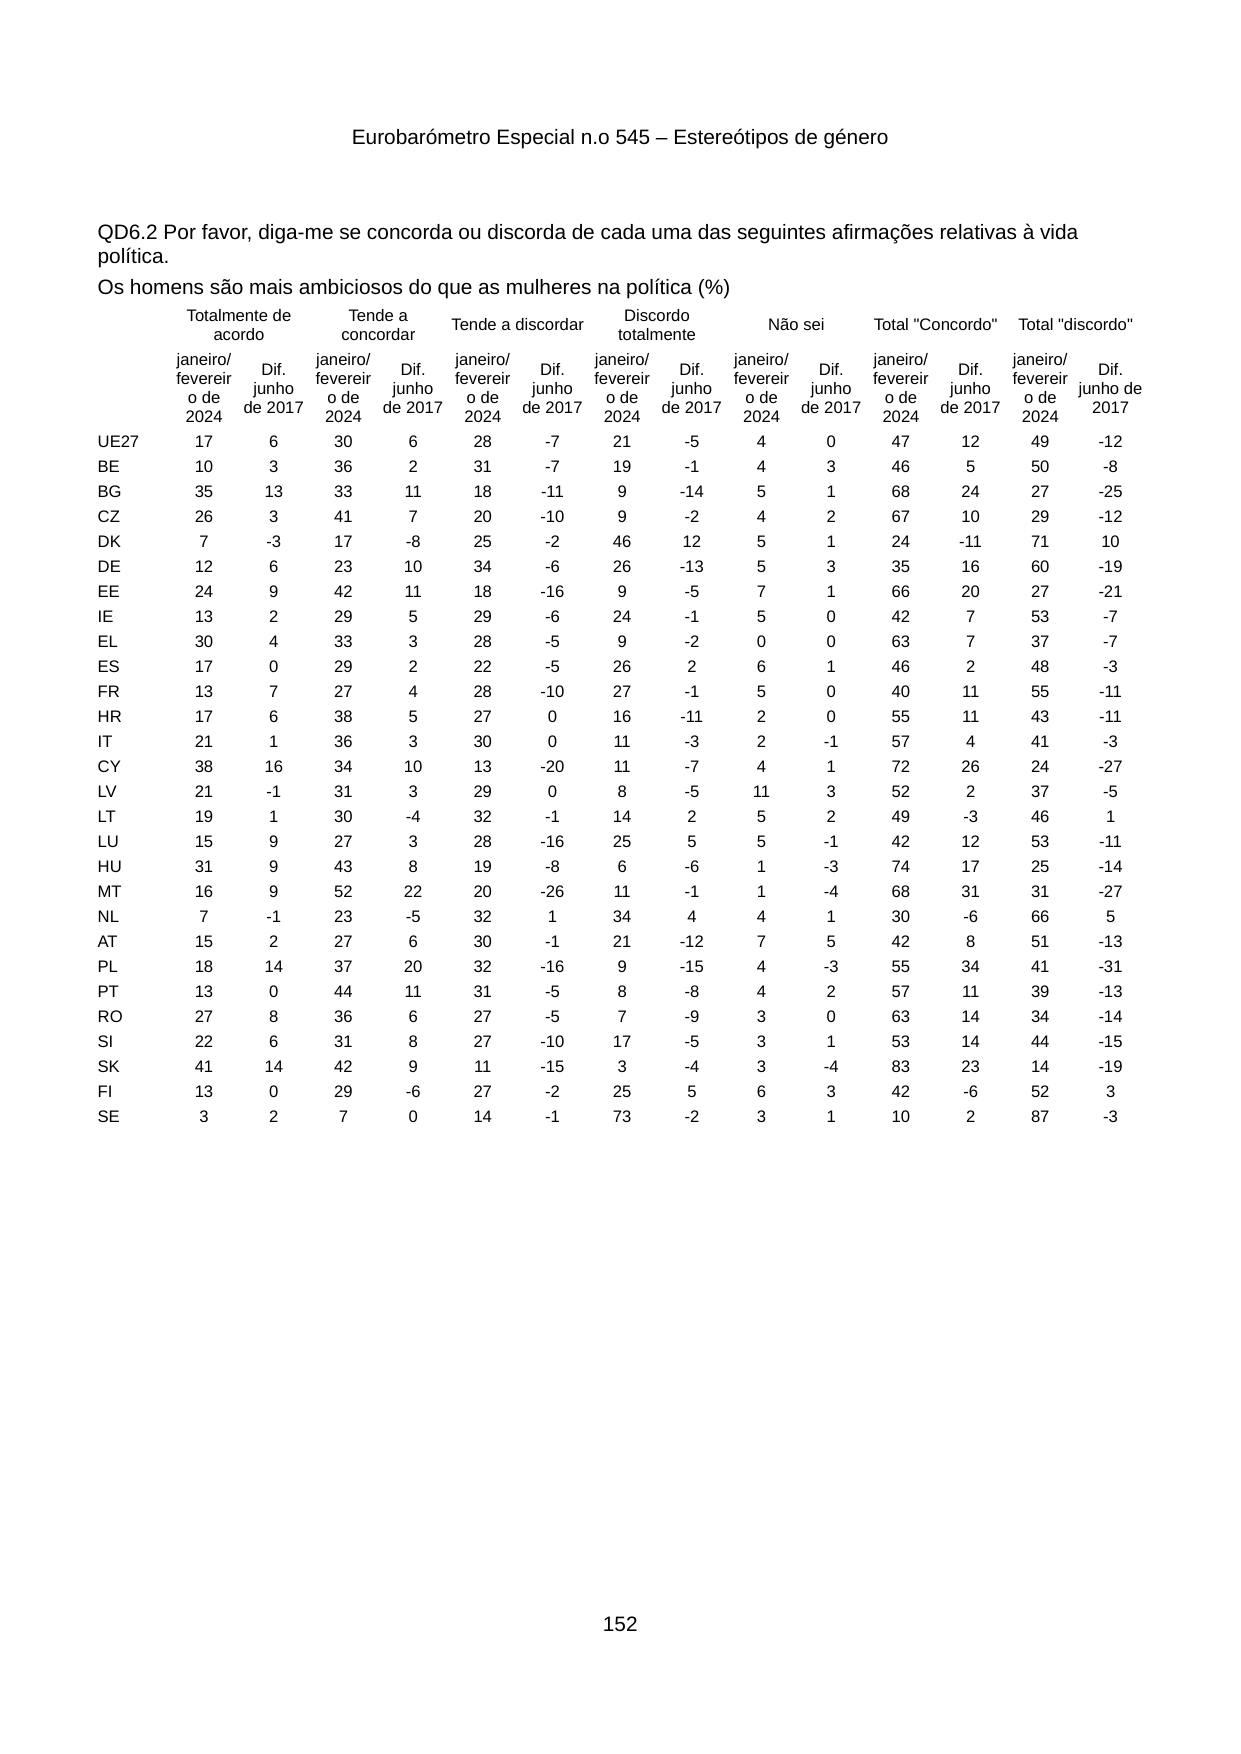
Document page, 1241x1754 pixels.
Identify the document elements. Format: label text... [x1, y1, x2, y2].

table_cell 17 [169, 654, 239, 679]
table_cell 29 [308, 1079, 378, 1104]
table_cell 34 [448, 554, 517, 579]
table_cell 43 [308, 854, 378, 879]
table_cell 32 [448, 804, 517, 829]
table_cell 24 [1005, 754, 1075, 779]
table_cell 5 [378, 604, 448, 629]
table_cell Dif. junho de 2017 [518, 347, 587, 429]
table_cell 4 [726, 979, 796, 1004]
table_cell 11 [936, 704, 1005, 729]
table_cell 32 [448, 904, 517, 929]
table_cell -8 [518, 854, 587, 879]
table_cell 42 [866, 604, 936, 629]
table_cell 17 [308, 529, 378, 554]
table_cell 0 [518, 729, 587, 754]
table_cell SE [95, 1104, 169, 1129]
table_cell 20 [936, 579, 1005, 604]
table_cell 6 [239, 429, 308, 454]
table_cell 1 [796, 654, 866, 679]
table_cell EL [95, 629, 169, 654]
table_cell -10 [518, 679, 587, 704]
table_cell -16 [518, 829, 587, 854]
table_cell -3 [657, 729, 726, 754]
table_cell 1 [1075, 804, 1146, 829]
table_cell 31 [308, 779, 378, 804]
table_cell 23 [308, 904, 378, 929]
table_cell -3 [239, 529, 308, 554]
table_cell 43 [1005, 704, 1075, 729]
table_cell -2 [657, 1104, 726, 1129]
table_cell DE [95, 554, 169, 579]
table_cell -1 [657, 604, 726, 629]
table_cell 3 [726, 1104, 796, 1129]
table_cell 9 [378, 1054, 448, 1079]
table_cell -13 [1075, 979, 1146, 1004]
table_cell -7 [518, 454, 587, 479]
table_cell 31 [1005, 879, 1075, 904]
table_cell -14 [1075, 1004, 1146, 1029]
table_cell -6 [936, 904, 1005, 929]
table_cell 71 [1005, 529, 1075, 554]
table_cell 14 [587, 804, 657, 829]
table_cell 2 [657, 804, 726, 829]
table_cell 35 [866, 554, 936, 579]
table_cell 0 [796, 629, 866, 654]
table_cell 23 [936, 1054, 1005, 1079]
table_cell 19 [169, 804, 239, 829]
table_cell 3 [796, 554, 866, 579]
table_cell 14 [1005, 1054, 1075, 1079]
table_cell -6 [518, 554, 587, 579]
table_cell 0 [239, 1079, 308, 1104]
table_cell Dif. junho de 2017 [239, 347, 308, 429]
table_cell -25 [1075, 479, 1146, 504]
table_cell -1 [518, 804, 587, 829]
table_cell 27 [308, 679, 378, 704]
table_cell 20 [448, 504, 517, 529]
table_cell -16 [518, 579, 587, 604]
table_cell -10 [518, 1029, 587, 1054]
table_cell 29 [448, 779, 517, 804]
table_cell -3 [1075, 1104, 1146, 1129]
table_cell janeiro/fevereiro de 2024 [726, 347, 796, 429]
table_cell 42 [866, 829, 936, 854]
table_cell 42 [308, 579, 378, 604]
table_cell 3 [796, 779, 866, 804]
table_cell 4 [936, 729, 1005, 754]
table_cell 23 [308, 554, 378, 579]
table_cell 4 [726, 504, 796, 529]
table_cell -12 [657, 929, 726, 954]
table_cell 8 [936, 929, 1005, 954]
table_cell 30 [448, 929, 517, 954]
table_cell janeiro/fevereiro de 2024 [448, 347, 517, 429]
table_cell 16 [587, 704, 657, 729]
table_cell 8 [239, 1004, 308, 1029]
table_cell -11 [657, 704, 726, 729]
table_cell 68 [866, 879, 936, 904]
table_cell 13 [169, 604, 239, 629]
table_cell 30 [448, 729, 517, 754]
table_cell 22 [448, 654, 517, 679]
table_cell 12 [936, 829, 1005, 854]
table_cell 2 [726, 729, 796, 754]
table_cell LV [95, 779, 169, 804]
table_cell 34 [936, 954, 1005, 979]
table_cell Dif. junho de 2017 [1075, 347, 1146, 429]
table_cell 36 [308, 1004, 378, 1029]
table_cell -13 [657, 554, 726, 579]
table_cell -7 [1075, 629, 1146, 654]
table_cell 6 [378, 1004, 448, 1029]
table_cell 57 [866, 729, 936, 754]
table_cell 28 [448, 679, 517, 704]
table_cell -8 [1075, 454, 1146, 479]
table_cell 3 [169, 1104, 239, 1129]
table_cell Dif. junho de 2017 [796, 347, 866, 429]
table_cell 5 [726, 554, 796, 579]
table_cell 2 [796, 979, 866, 1004]
table_cell -1 [657, 454, 726, 479]
table_cell 42 [866, 929, 936, 954]
table_cell 87 [1005, 1104, 1075, 1129]
table_cell 42 [308, 1054, 378, 1079]
table_cell -7 [657, 754, 726, 779]
table_cell 11 [448, 1054, 517, 1079]
table_cell 6 [378, 429, 448, 454]
table_cell Os homens são mais ambiciosos do que as mulheres na política (%) [95, 270, 1146, 303]
table_cell 35 [169, 479, 239, 504]
table_cell 52 [1005, 1079, 1075, 1104]
table_cell 33 [308, 479, 378, 504]
table_cell -16 [518, 954, 587, 979]
table_cell 7 [239, 679, 308, 704]
table_cell -14 [1075, 854, 1146, 879]
table_cell janeiro/fevereiro de 2024 [308, 347, 378, 429]
table_cell 2 [378, 654, 448, 679]
table_cell -6 [378, 1079, 448, 1104]
table_cell 29 [448, 604, 517, 629]
table_cell 7 [587, 1004, 657, 1029]
table_cell 63 [866, 1004, 936, 1029]
table_cell 44 [1005, 1029, 1075, 1054]
table_cell 7 [378, 504, 448, 529]
table_cell 9 [239, 579, 308, 604]
table_cell 0 [796, 604, 866, 629]
table_cell HR [95, 704, 169, 729]
table_cell 41 [1005, 954, 1075, 979]
table_cell 1 [796, 579, 866, 604]
table_cell 19 [587, 454, 657, 479]
table_cell 30 [308, 429, 378, 454]
table_cell janeiro/fevereiro de 2024 [1005, 347, 1075, 429]
table_cell 50 [1005, 454, 1075, 479]
table_cell 10 [866, 1104, 936, 1129]
table_cell 9 [587, 954, 657, 979]
table_cell -5 [378, 904, 448, 929]
table_cell 49 [866, 804, 936, 829]
table_cell 66 [1005, 904, 1075, 929]
table_cell 3 [796, 454, 866, 479]
table_cell 27 [448, 1029, 517, 1054]
table_cell 8 [378, 1029, 448, 1054]
table_cell 51 [1005, 929, 1075, 954]
table_cell CY [95, 754, 169, 779]
table_cell -5 [518, 629, 587, 654]
table_cell 0 [796, 1004, 866, 1029]
table_cell 21 [169, 729, 239, 754]
table_cell 1 [796, 1029, 866, 1054]
table_cell 4 [726, 429, 796, 454]
table_cell 5 [726, 529, 796, 554]
table_cell 40 [866, 679, 936, 704]
table_cell 4 [726, 454, 796, 479]
table_cell 7 [726, 929, 796, 954]
table_cell 42 [866, 1079, 936, 1104]
table_cell 53 [1005, 604, 1075, 629]
table_cell 30 [169, 629, 239, 654]
table_cell -27 [1075, 879, 1146, 904]
table_cell -4 [796, 1054, 866, 1079]
table_cell janeiro/fevereiro de 2024 [587, 347, 657, 429]
table_cell 17 [587, 1029, 657, 1054]
table_cell 11 [936, 679, 1005, 704]
table_cell 9 [587, 479, 657, 504]
table_cell 25 [448, 529, 517, 554]
table_cell 9 [587, 579, 657, 604]
table_cell 29 [308, 654, 378, 679]
table_cell 31 [169, 854, 239, 879]
table_cell 0 [239, 979, 308, 1004]
table_cell 48 [1005, 654, 1075, 679]
table_cell 14 [448, 1104, 517, 1129]
table_cell [95, 347, 169, 429]
table_cell janeiro/fevereiro de 2024 [866, 347, 936, 429]
table_cell 0 [726, 629, 796, 654]
table_cell 5 [1075, 904, 1146, 929]
table_cell 12 [657, 529, 726, 554]
table_cell 25 [587, 829, 657, 854]
table_cell Total "discordo" [1005, 303, 1146, 347]
table_cell 5 [726, 679, 796, 704]
table_cell 4 [239, 629, 308, 654]
table_cell -3 [936, 804, 1005, 829]
table_cell 18 [448, 479, 517, 504]
table_cell 13 [169, 1079, 239, 1104]
table_cell 27 [308, 829, 378, 854]
table_cell 27 [1005, 479, 1075, 504]
table_cell 15 [169, 829, 239, 854]
table_cell 13 [448, 754, 517, 779]
table_cell 10 [169, 454, 239, 479]
table_cell 3 [726, 1029, 796, 1054]
table_cell 7 [308, 1104, 378, 1129]
table_cell 31 [936, 879, 1005, 904]
table_cell 41 [169, 1054, 239, 1079]
table_cell 52 [308, 879, 378, 904]
table_cell 60 [1005, 554, 1075, 579]
table_cell -1 [657, 879, 726, 904]
table_cell CZ [95, 504, 169, 529]
table_cell -10 [518, 504, 587, 529]
table_cell IT [95, 729, 169, 754]
table_cell EE [95, 579, 169, 604]
table_cell 31 [308, 1029, 378, 1054]
table_cell HU [95, 854, 169, 879]
table_cell LU [95, 829, 169, 854]
table_cell 32 [448, 954, 517, 979]
table_cell 34 [308, 754, 378, 779]
table_cell 66 [866, 579, 936, 604]
table_cell 27 [448, 704, 517, 729]
table_cell 1 [796, 1104, 866, 1129]
table_cell 8 [587, 779, 657, 804]
table_cell 12 [936, 429, 1005, 454]
table_cell 1 [796, 529, 866, 554]
table_cell 27 [448, 1004, 517, 1029]
table_cell 38 [169, 754, 239, 779]
table_cell 5 [378, 704, 448, 729]
table_cell 9 [239, 879, 308, 904]
table_cell -12 [1075, 504, 1146, 529]
table_header QD6.2 Por favor, diga-me se concorda ou discorda de cada uma das seguintes afirmações relativas à vida política. [95, 217, 1146, 270]
table_cell 1 [726, 879, 796, 904]
table_cell 13 [239, 479, 308, 504]
table_cell -11 [1075, 704, 1146, 729]
table_cell 25 [1005, 854, 1075, 879]
table_cell 73 [587, 1104, 657, 1129]
table_cell 24 [169, 579, 239, 604]
table_cell 3 [378, 779, 448, 804]
table_cell 16 [239, 754, 308, 779]
table_cell -4 [796, 879, 866, 904]
table_cell 20 [448, 879, 517, 904]
table_cell ES [95, 654, 169, 679]
table_cell -19 [1075, 554, 1146, 579]
table_cell -1 [796, 829, 866, 854]
table_cell 55 [866, 954, 936, 979]
table_cell -5 [657, 1029, 726, 1054]
table_cell 14 [936, 1004, 1005, 1029]
table_cell Tende a discordar [448, 303, 587, 347]
table_cell 3 [239, 454, 308, 479]
table_cell 37 [1005, 629, 1075, 654]
table_cell -2 [518, 1079, 587, 1104]
table_cell 5 [726, 829, 796, 854]
table_cell 41 [308, 504, 378, 529]
table_cell 2 [796, 504, 866, 529]
table_cell -5 [657, 779, 726, 804]
table_cell 21 [169, 779, 239, 804]
table_cell 17 [936, 854, 1005, 879]
table_cell 7 [726, 579, 796, 604]
table_cell 21 [587, 929, 657, 954]
table_cell 0 [378, 1104, 448, 1129]
table_cell -3 [1075, 654, 1146, 679]
table_cell 7 [936, 604, 1005, 629]
table_cell -7 [518, 429, 587, 454]
table_cell -11 [1075, 679, 1146, 704]
table_cell 4 [726, 904, 796, 929]
table_cell 68 [866, 479, 936, 504]
table_cell PL [95, 954, 169, 979]
table_cell 3 [378, 729, 448, 754]
table_cell 0 [796, 429, 866, 454]
table_cell 3 [796, 1079, 866, 1104]
table_cell 55 [1005, 679, 1075, 704]
table_cell -2 [518, 529, 587, 554]
table_cell 5 [726, 804, 796, 829]
table_cell Total "Concordo" [866, 303, 1005, 347]
table_cell 20 [378, 954, 448, 979]
table_cell 1 [239, 804, 308, 829]
table_cell -5 [657, 429, 726, 454]
table_cell 1 [796, 904, 866, 929]
table_cell MT [95, 879, 169, 904]
table_cell -9 [657, 1004, 726, 1029]
table_cell 83 [866, 1054, 936, 1079]
table_cell 52 [866, 779, 936, 804]
table_cell 47 [866, 429, 936, 454]
table_cell 7 [936, 629, 1005, 654]
table_cell 2 [726, 704, 796, 729]
table_cell UE27 [95, 429, 169, 454]
table_cell 12 [169, 554, 239, 579]
table_cell 22 [169, 1029, 239, 1054]
table_cell 2 [936, 654, 1005, 679]
table_cell 9 [239, 854, 308, 879]
table_cell -6 [657, 854, 726, 879]
table_cell 6 [587, 854, 657, 879]
table_cell 10 [378, 754, 448, 779]
table_cell 2 [657, 654, 726, 679]
table_cell 28 [448, 429, 517, 454]
table_cell 5 [726, 604, 796, 629]
table_cell SI [95, 1029, 169, 1054]
table_cell LT [95, 804, 169, 829]
table_cell 31 [448, 979, 517, 1004]
table_cell [95, 303, 169, 347]
table_cell PT [95, 979, 169, 1004]
table_cell -27 [1075, 754, 1146, 779]
table_cell 53 [1005, 829, 1075, 854]
table_cell 2 [936, 779, 1005, 804]
table_cell 31 [448, 454, 517, 479]
table_cell 6 [239, 704, 308, 729]
table_cell 37 [1005, 779, 1075, 804]
table_cell 1 [796, 754, 866, 779]
table_cell -5 [518, 979, 587, 1004]
table_cell 24 [866, 529, 936, 554]
table_cell Totalmente de acordo [169, 303, 308, 347]
table_cell 14 [239, 954, 308, 979]
table_cell -5 [657, 579, 726, 604]
table_cell Discordo totalmente [587, 303, 726, 347]
table_cell 26 [169, 504, 239, 529]
table_cell 11 [587, 879, 657, 904]
table_cell 24 [587, 604, 657, 629]
table_cell FR [95, 679, 169, 704]
table_cell 18 [169, 954, 239, 979]
table_cell BE [95, 454, 169, 479]
table_cell 27 [587, 679, 657, 704]
table_cell 4 [657, 904, 726, 929]
table_cell -1 [657, 679, 726, 704]
table_cell 9 [587, 629, 657, 654]
table_cell 49 [1005, 429, 1075, 454]
table_cell 22 [378, 879, 448, 904]
table_cell -31 [1075, 954, 1146, 979]
table_cell Tende a concordar [308, 303, 448, 347]
table_cell 6 [378, 929, 448, 954]
table_cell 34 [1005, 1004, 1075, 1029]
table_cell -14 [657, 479, 726, 504]
table_cell 3 [726, 1054, 796, 1079]
table_cell 26 [587, 654, 657, 679]
table_cell 55 [866, 704, 936, 729]
table_cell -7 [1075, 604, 1146, 629]
table_cell 14 [936, 1029, 1005, 1054]
table_cell 0 [518, 779, 587, 804]
table_cell 4 [726, 954, 796, 979]
table_cell 2 [239, 604, 308, 629]
table_cell 10 [1075, 529, 1146, 554]
table_cell DK [95, 529, 169, 554]
table_cell IE [95, 604, 169, 629]
table_cell -3 [796, 954, 866, 979]
table_cell 46 [866, 454, 936, 479]
table_cell 11 [936, 979, 1005, 1004]
table_cell 11 [378, 979, 448, 1004]
table_cell 10 [378, 554, 448, 579]
table_cell -1 [518, 929, 587, 954]
table_cell 2 [936, 1104, 1005, 1129]
table_cell 33 [308, 629, 378, 654]
table_cell -2 [657, 629, 726, 654]
table_cell 1 [518, 904, 587, 929]
table_cell 0 [796, 704, 866, 729]
table_cell -20 [518, 754, 587, 779]
table_cell 30 [308, 804, 378, 829]
table_cell 0 [518, 704, 587, 729]
table_cell 17 [169, 429, 239, 454]
table_cell -15 [1075, 1029, 1146, 1054]
table_cell 16 [169, 879, 239, 904]
table_cell -6 [936, 1079, 1005, 1104]
table_cell -1 [796, 729, 866, 754]
table_cell 6 [726, 1079, 796, 1104]
table_cell 39 [1005, 979, 1075, 1004]
table_cell 29 [1005, 504, 1075, 529]
table_cell 2 [239, 1104, 308, 1129]
table_cell Dif. junho de 2017 [378, 347, 448, 429]
table_cell 46 [1005, 804, 1075, 829]
table_cell RO [95, 1004, 169, 1029]
table_cell -13 [1075, 929, 1146, 954]
table_cell 1 [796, 479, 866, 504]
table_cell 67 [866, 504, 936, 529]
table_cell 11 [587, 754, 657, 779]
table_cell Dif. junho de 2017 [657, 347, 726, 429]
table_cell 37 [308, 954, 378, 979]
table_cell -4 [657, 1054, 726, 1079]
table_cell 10 [936, 504, 1005, 529]
table_cell 36 [308, 454, 378, 479]
table_cell 19 [448, 854, 517, 879]
table_cell FI [95, 1079, 169, 1104]
table_cell 63 [866, 629, 936, 654]
table_cell 27 [308, 929, 378, 954]
table_cell 3 [587, 1054, 657, 1079]
table_cell 17 [169, 704, 239, 729]
table_cell -1 [239, 779, 308, 804]
table_cell 28 [448, 829, 517, 854]
table_cell 14 [239, 1054, 308, 1079]
table_cell -15 [518, 1054, 587, 1079]
table_cell -4 [378, 804, 448, 829]
table_cell 9 [239, 829, 308, 854]
table_cell 6 [726, 654, 796, 679]
table_cell 1 [239, 729, 308, 754]
table_cell 4 [726, 754, 796, 779]
table_cell 46 [587, 529, 657, 554]
table_cell -6 [518, 604, 587, 629]
table_cell 0 [239, 654, 308, 679]
table_cell 53 [866, 1029, 936, 1054]
table_cell 7 [169, 904, 239, 929]
table_cell 9 [587, 504, 657, 529]
table_cell -19 [1075, 1054, 1146, 1079]
table_cell 11 [378, 479, 448, 504]
table_cell 24 [936, 479, 1005, 504]
table_cell 25 [587, 1079, 657, 1104]
table_cell 2 [796, 804, 866, 829]
table_cell 2 [378, 454, 448, 479]
table_cell 57 [866, 979, 936, 1004]
table_cell 6 [239, 554, 308, 579]
table_cell 5 [936, 454, 1005, 479]
table_cell 26 [587, 554, 657, 579]
table_cell AT [95, 929, 169, 954]
table_cell 27 [169, 1004, 239, 1029]
table_cell -12 [1075, 429, 1146, 454]
table_cell 11 [378, 579, 448, 604]
table_cell -26 [518, 879, 587, 904]
table_cell 74 [866, 854, 936, 879]
table_cell 18 [448, 579, 517, 604]
table_cell -21 [1075, 579, 1146, 604]
table_cell 3 [378, 829, 448, 854]
table_cell -3 [1075, 729, 1146, 754]
table_cell 26 [936, 754, 1005, 779]
table_cell 1 [726, 854, 796, 879]
table_cell 3 [1075, 1079, 1146, 1104]
table_cell 11 [726, 779, 796, 804]
table_cell 13 [169, 679, 239, 704]
table_cell -8 [378, 529, 448, 554]
table_cell -5 [518, 654, 587, 679]
table_cell -1 [239, 904, 308, 929]
table_cell -3 [796, 854, 866, 879]
table_cell 27 [448, 1079, 517, 1104]
table_cell janeiro/fevereiro de 2024 [169, 347, 239, 429]
table_cell 72 [866, 754, 936, 779]
table_cell 46 [866, 654, 936, 679]
table_cell -5 [518, 1004, 587, 1029]
table_cell -2 [657, 504, 726, 529]
table_cell -11 [1075, 829, 1146, 854]
table_cell 5 [657, 1079, 726, 1104]
table_cell Dif. junho de 2017 [936, 347, 1005, 429]
table_cell -1 [518, 1104, 587, 1129]
table_cell 36 [308, 729, 378, 754]
table_cell 27 [1005, 579, 1075, 604]
table_cell 41 [1005, 729, 1075, 754]
table_cell -8 [657, 979, 726, 1004]
table_cell -15 [657, 954, 726, 979]
table_cell 28 [448, 629, 517, 654]
table_cell 5 [796, 929, 866, 954]
table_cell 21 [587, 429, 657, 454]
table_cell 2 [239, 929, 308, 954]
table_cell 44 [308, 979, 378, 1004]
table_cell SK [95, 1054, 169, 1079]
table_cell 38 [308, 704, 378, 729]
table_cell Não sei [726, 303, 866, 347]
table_cell 8 [378, 854, 448, 879]
table_cell 34 [587, 904, 657, 929]
table_cell -11 [936, 529, 1005, 554]
table_cell 6 [239, 1029, 308, 1054]
table_cell 11 [587, 729, 657, 754]
table_cell 5 [657, 829, 726, 854]
table_cell 7 [169, 529, 239, 554]
table_cell 30 [866, 904, 936, 929]
table_cell 15 [169, 929, 239, 954]
table_cell -5 [1075, 779, 1146, 804]
table_cell NL [95, 904, 169, 929]
table_cell BG [95, 479, 169, 504]
table_cell 29 [308, 604, 378, 629]
table_cell 3 [726, 1004, 796, 1029]
table_cell 13 [169, 979, 239, 1004]
table_cell -11 [518, 479, 587, 504]
table_cell 16 [936, 554, 1005, 579]
table_cell 3 [378, 629, 448, 654]
table_cell 8 [587, 979, 657, 1004]
table_cell 3 [239, 504, 308, 529]
table_cell 4 [378, 679, 448, 704]
table_cell 5 [726, 479, 796, 504]
table_cell 0 [796, 679, 866, 704]
